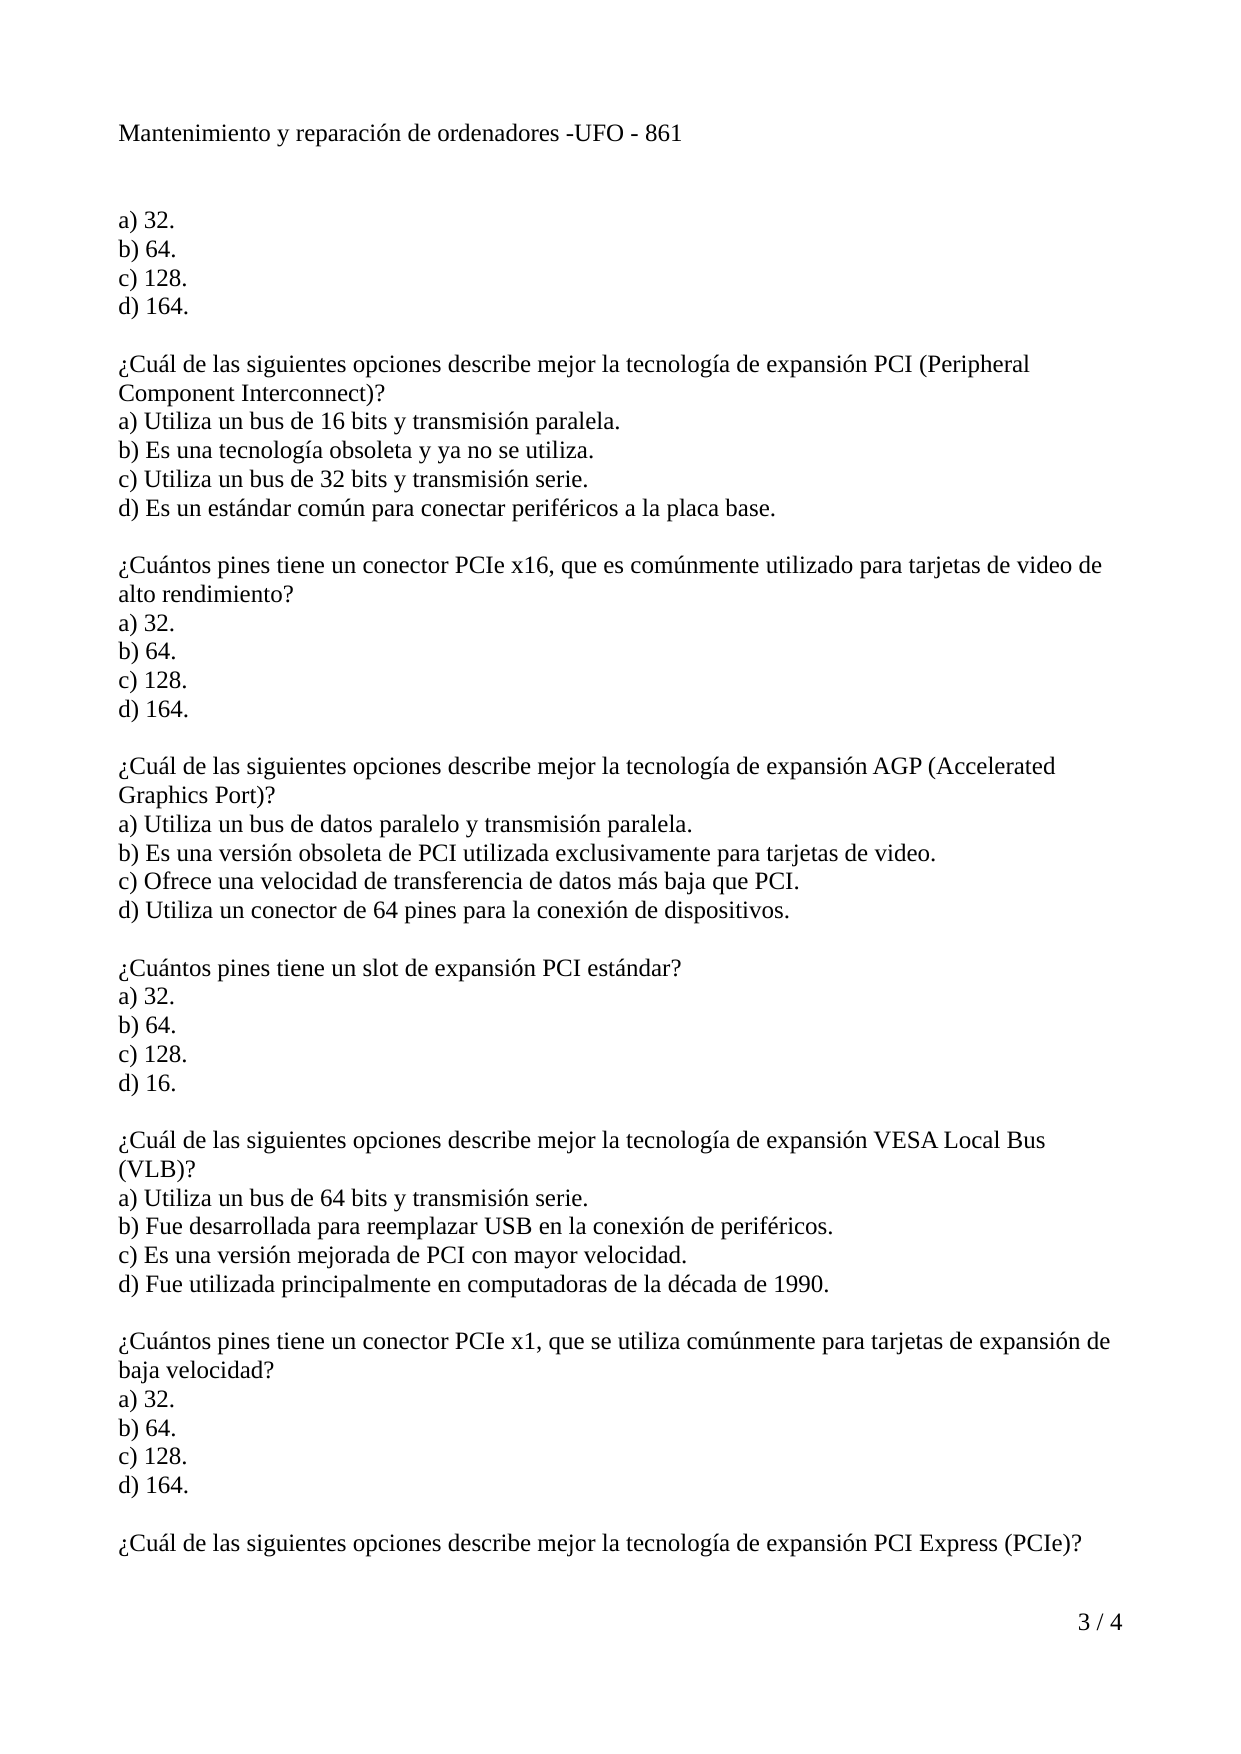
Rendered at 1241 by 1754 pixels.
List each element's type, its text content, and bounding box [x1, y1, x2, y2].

text a) Utiliza un bus de 64 bits y transmisión serie. [118, 1183, 1122, 1211]
text b) 64. [118, 1010, 1122, 1039]
text a) 32. [118, 1384, 1122, 1413]
text d) 16. [118, 1068, 1122, 1096]
text d) Es un estándar común para conectar periféricos a la placa base. [118, 493, 1122, 521]
text b) 64. [118, 636, 1122, 665]
text c) Utiliza un bus de 32 bits y transmisión serie. [118, 464, 1122, 493]
text b) Es una tecnología obsoleta y ya no se utiliza. [118, 435, 1122, 464]
text d) 164. [118, 694, 1122, 723]
text a) 32. [118, 205, 1122, 234]
text b) Es una versión obsoleta de PCI utilizada exclusivamente para tarjetas de video. [118, 838, 1122, 866]
text d) Fue utilizada principalmente en computadoras de la década de 1990. [118, 1269, 1122, 1298]
text c) 128. [118, 1441, 1122, 1470]
text c) Es una versión mejorada de PCI con mayor velocidad. [118, 1240, 1122, 1269]
text c) 128. [118, 665, 1122, 694]
text c) 128. [118, 263, 1122, 291]
text d) 164. [118, 291, 1122, 320]
text b) 64. [118, 234, 1122, 263]
text d) 164. [118, 1470, 1122, 1499]
text ¿Cuál de las siguientes opciones describe mejor la tecnología de expansión VESA Local Bus (VLB)? [118, 1125, 1122, 1183]
text ¿Cuál de las siguientes opciones describe mejor la tecnología de expansión AGP (Accelerated Graphics Port)? [118, 751, 1122, 809]
text ¿Cuántos pines tiene un conector PCIe x16, que es comúnmente utilizado para tarjetas de video de alto rendimiento? [118, 550, 1122, 608]
text ¿Cuántos pines tiene un slot de expansión PCI estándar? [118, 953, 1122, 981]
text d) Utiliza un conector de 64 pines para la conexión de dispositivos. [118, 895, 1122, 924]
text ¿Cuál de las siguientes opciones describe mejor la tecnología de expansión PCI (Peripheral Component Interconnect)? [118, 349, 1122, 406]
text a) Utiliza un bus de 16 bits y transmisión paralela. [118, 406, 1122, 435]
text a) Utiliza un bus de datos paralelo y transmisión paralela. [118, 809, 1122, 838]
text a) 32. [118, 981, 1122, 1010]
text b) Fue desarrollada para reemplazar USB en la conexión de periféricos. [118, 1211, 1122, 1240]
text c) 128. [118, 1039, 1122, 1068]
text c) Ofrece una velocidad de transferencia de datos más baja que PCI. [118, 866, 1122, 895]
text b) 64. [118, 1413, 1122, 1441]
text a) 32. [118, 608, 1122, 636]
text ¿Cuál de las siguientes opciones describe mejor la tecnología de expansión PCI Express (PCIe)? [118, 1528, 1122, 1556]
text ¿Cuántos pines tiene un conector PCIe x1, que se utiliza comúnmente para tarjetas de expansión de baja velocidad? [118, 1326, 1122, 1384]
